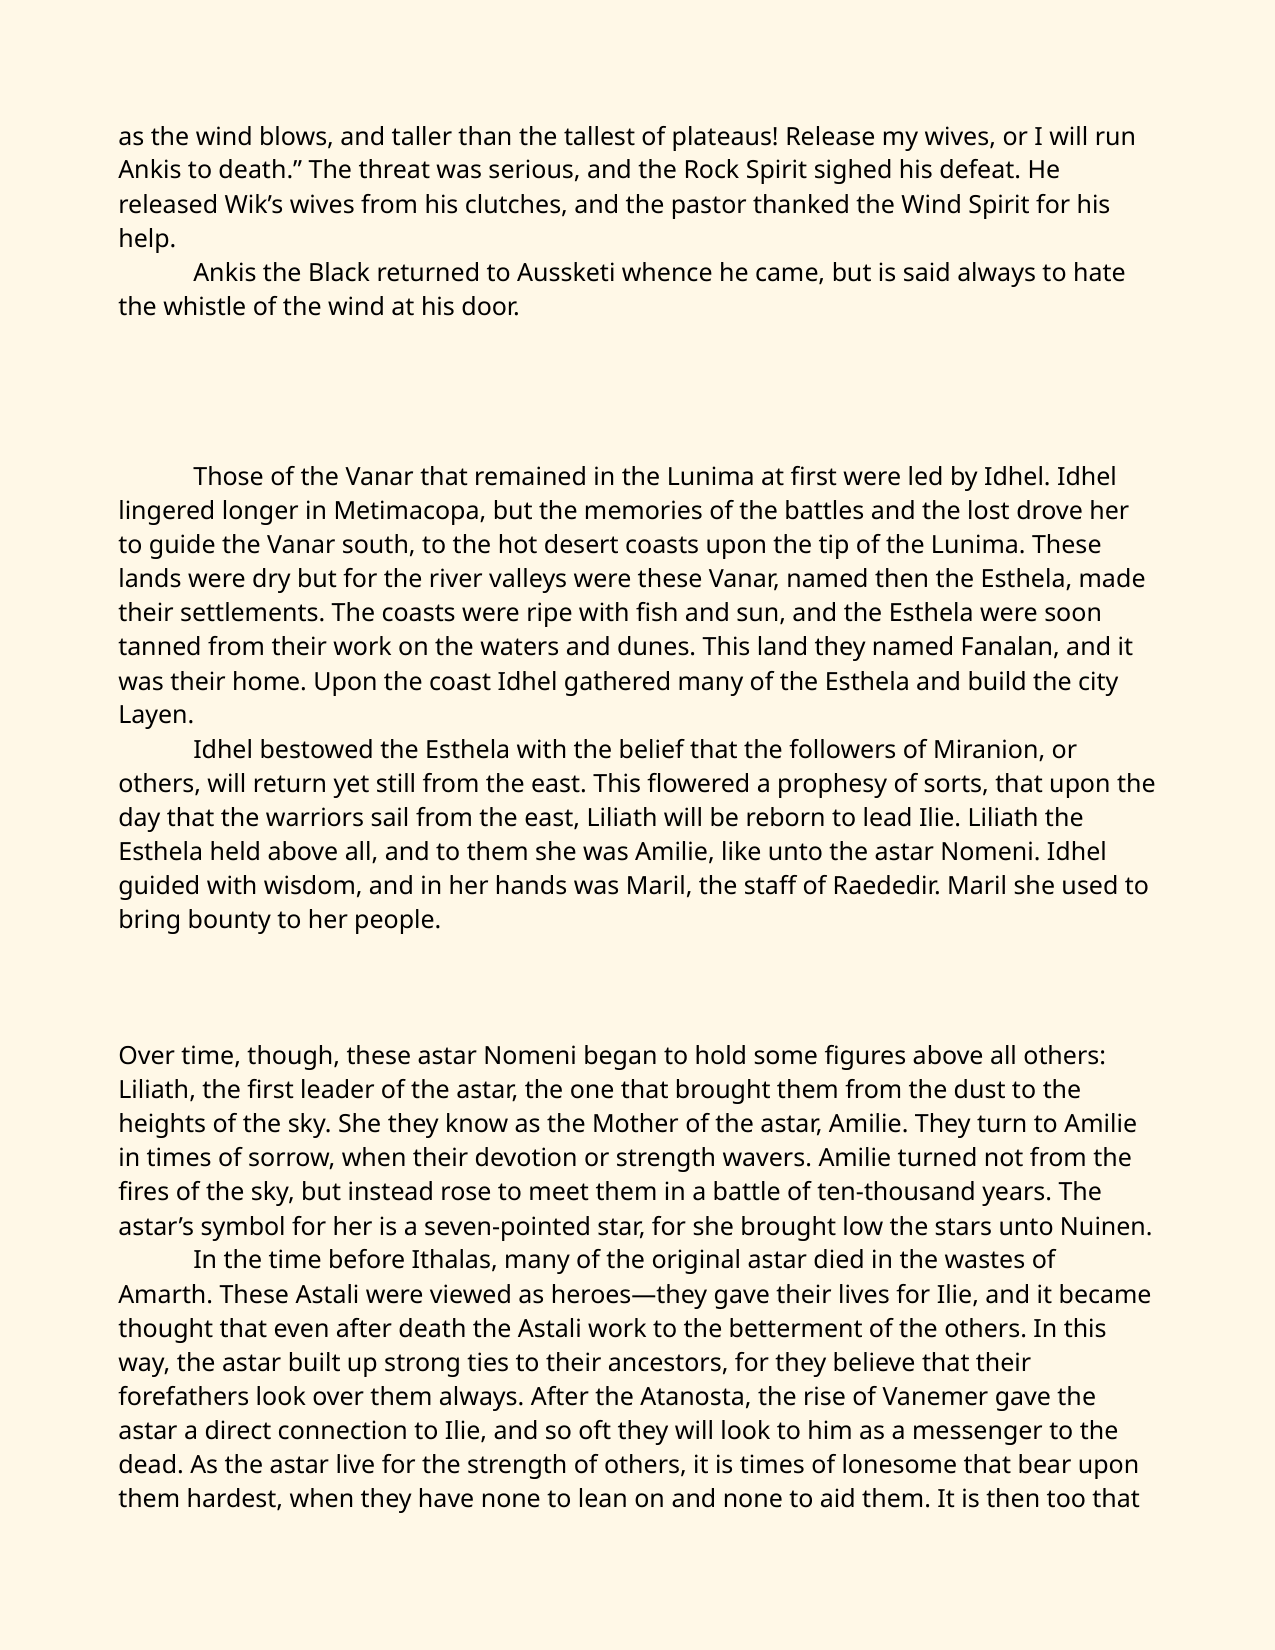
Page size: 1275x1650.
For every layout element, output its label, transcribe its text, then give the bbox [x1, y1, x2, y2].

text Idhel bestowed the Esthela with the belief that the followers of Miranion, or others, will return yet still from the east. This flowered a prophesy of sorts, that upon the day that the warriors sail from the east, Liliath will be reborn to lead Ilie. Liliath the Esthela held above all, and to them she was Amilie, like unto the astar Nomeni. Idhel guided with wisdom, and in her hands was Maril, the staff of Raededir. Maril she used to bring bounty to her people. [118, 731, 1157, 936]
text Those of the Vanar that remained in the Lunima at first were led by Idhel. Idhel lingered longer in Metimacopa, but the memories of the battles and the lost drove her to guide the Vanar south, to the hot desert coasts upon the tip of the Lunima. These lands were dry but for the river valleys were these Vanar, named then the Esthela, made their settlements. The coasts were ripe with fish and sun, and the Esthela were soon tanned from their work on the waters and dunes. This land they named Fanalan, and it was their home. Upon the coast Idhel gathered many of the Esthela and build the city Layen. [118, 459, 1157, 731]
text Over time, though, these astar Nomeni began to hold some figures above all others: Liliath, the first leader of the astar, the one that brought them from the dust to the heights of the sky. She they know as the Mother of the astar, Amilie. They turn to Amilie in times of sorrow, when their devotion or strength wavers. Amilie turned not from the fires of the sky, but instead rose to meet them in a battle of ten-thousand years. The astar’s symbol for her is a seven-pointed star, for she brought low the stars unto Nuinen. [118, 1038, 1157, 1242]
text Ankis the Black returned to Aussketi whence he came, but is said always to hate the whistle of the wind at his door. [118, 254, 1157, 322]
text as the wind blows, and taller than the tallest of plateaus! Release my wives, or I will run Ankis to death.” The threat was serious, and the Rock Spirit sighed his defeat. He released Wik’s wives from his clutches, and the pastor thanked the Wind Spirit for his help. [118, 118, 1157, 254]
text In the time before Ithalas, many of the original astar died in the wastes of Amarth. These Astali were viewed as heroes—they gave their lives for Ilie, and it became thought that even after death the Astali work to the betterment of the others. In this way, the astar built up strong ties to their ancestors, for they believe that their forefathers look over them always. After the Atanosta, the rise of Vanemer gave the astar a direct connection to Ilie, and so oft they will look to him as a messenger to the dead. As the astar live for the strength of others, it is times of lonesome that bear upon them hardest, when they have none to lean on and none to aid them. It is then too that [118, 1242, 1157, 1515]
